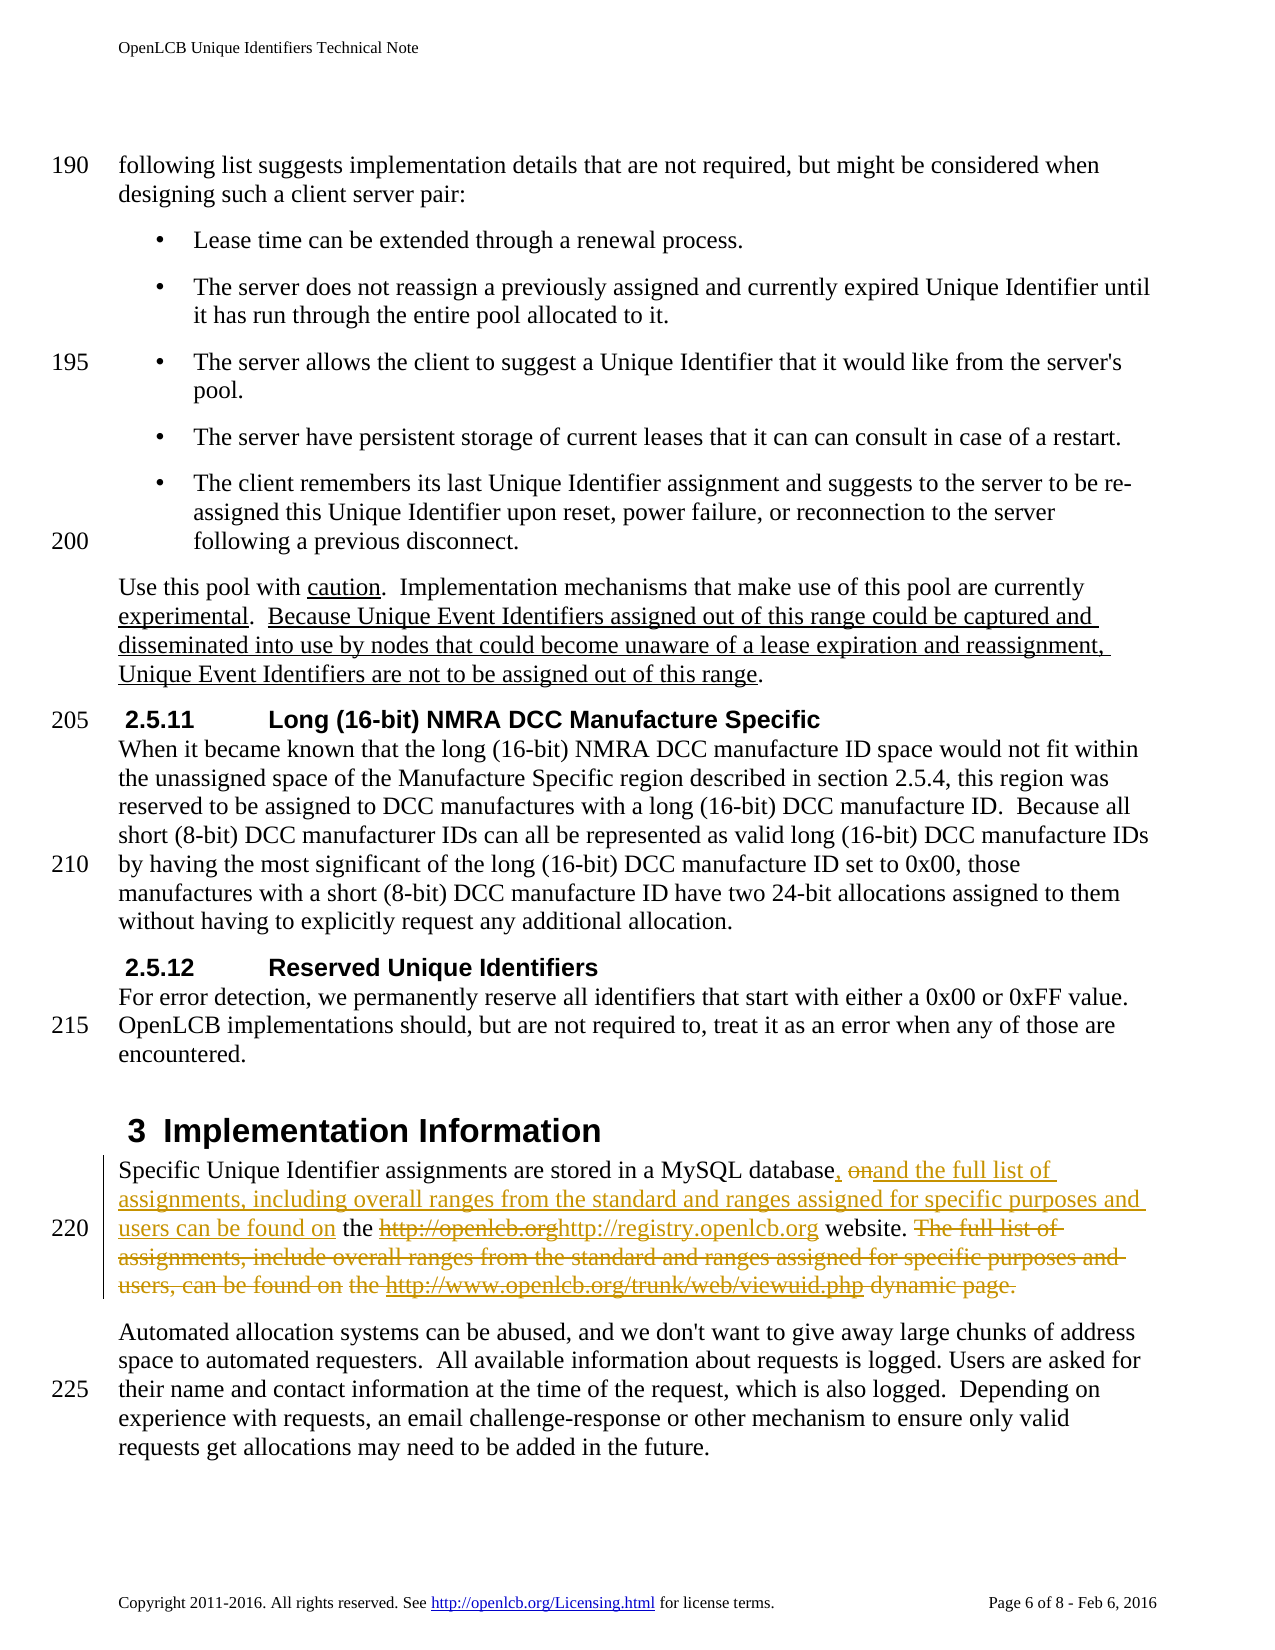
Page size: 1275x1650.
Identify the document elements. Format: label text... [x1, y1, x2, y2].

subtitle Long (16-bit) NMRA DCC Manufacture Specific [118, 705, 1157, 734]
text When it became known that the long (16-bit) NMRA DCC manufacture ID space would not fit within the unassigned space of the Manufacture Specific region described in section 2.5.4, this region was reserved to be assigned to DCC manufactures with a long (16-bit) DCC manufacture ID. Because all short (8-bit) DCC manufacturer IDs can all be represented as valid long (16-bit) DCC manufacture IDs by having the most significant of the long (16-bit) DCC manufacture ID set to 0x00, those manufactures with a short (8-bit) DCC manufacture ID have two 24-bit allocations assigned to them without having to explicitly request any additional allocation. [118, 734, 1157, 935]
list The server does not reassign a previously assigned and currently expired Unique Identifier until it has run through the entire pool allocated to it. [156, 272, 1157, 329]
list The server have persistent storage of current leases that it can can consult in case of a restart. [156, 422, 1157, 451]
list The client remembers its last Unique Identifier assignment and suggests to the server to be re-assigned this Unique Identifier upon reset, power failure, or reconnection to the server following a previous disconnect. [156, 468, 1157, 555]
subtitle Reserved Unique Identifiers [118, 953, 1157, 982]
text Specific Unique Identifier assignments are stored in a MySQL database, and the full list of assignments, including overall ranges from the standard and ranges assigned for specific purposes and users can be found on the http://registry.openlcb.org website. [118, 1155, 1157, 1299]
text Use this pool with caution. Implementation mechanisms that make use of this pool are currently experimental. Because Unique Event Identifiers assigned out of this range could be captured and disseminated into use by nodes that could become unaware of a lease expiration and reassignment, Unique Event Identifiers are not to be assigned out of this range. [118, 572, 1157, 687]
list Lease time can be extended through a renewal process. [156, 225, 1157, 254]
text following list suggests implementation details that are not required, but might be considered when designing such a client server pair: [118, 150, 1157, 207]
list The server allows the client to suggest a Unique Identifier that it would like from the server's pool. [156, 347, 1157, 404]
text Automated allocation systems can be abused, and we don't want to give away large chunks of address space to automated requesters. All available information about requests is logged. Users are asked for their name and contact information at the time of the request, which is also logged. Depending on experience with requests, an email challenge-response or other mechanism to ensure only valid requests get allocations may need to be added in the future. [118, 1317, 1157, 1461]
subtitle Implementation Information [118, 1111, 1157, 1149]
text For error detection, we permanently reserve all identifiers that start with either a 0x00 or 0xFF value. OpenLCB implementations should, but are not required to, treat it as an error when any of those are encountered. [118, 982, 1157, 1068]
